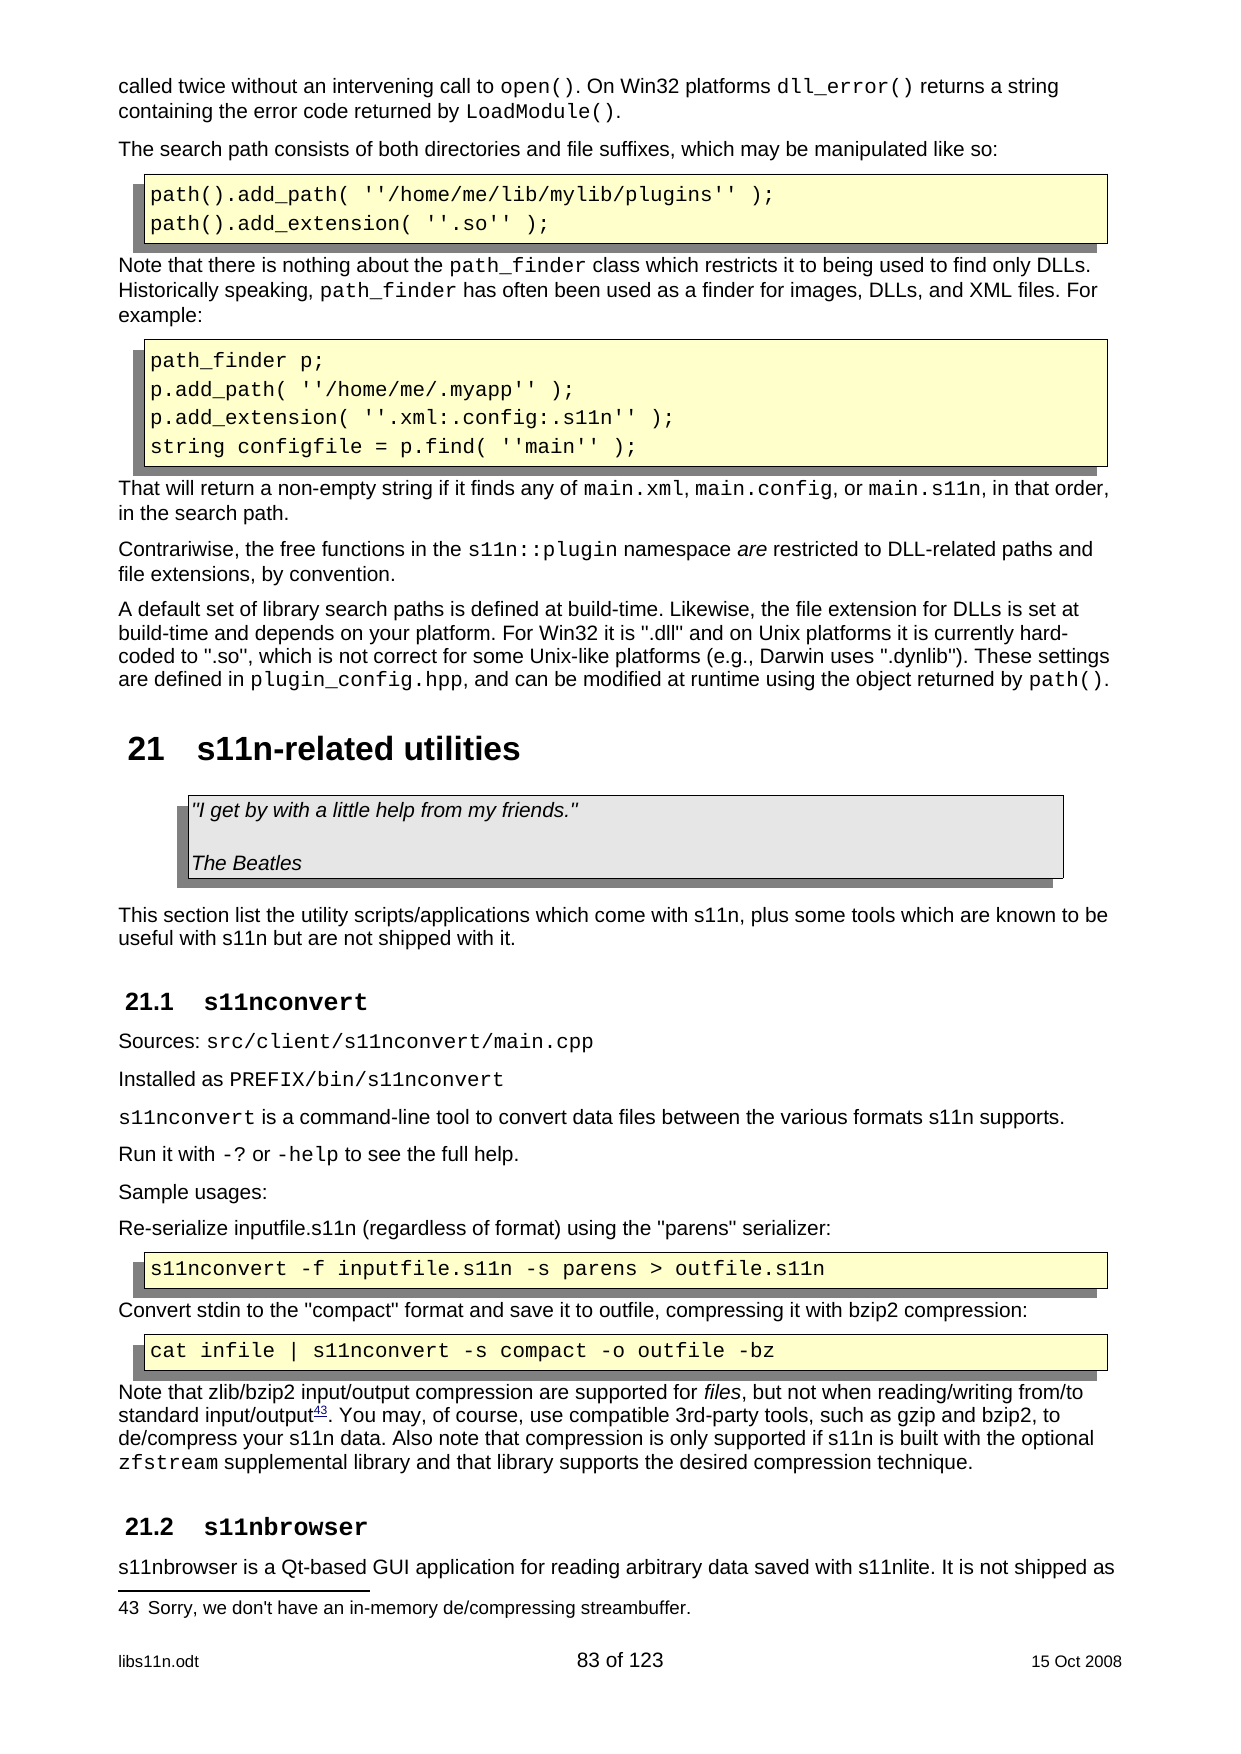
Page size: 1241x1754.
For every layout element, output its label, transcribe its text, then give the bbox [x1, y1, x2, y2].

text path().add_extension( ''.so'' ); [145, 202, 1107, 243]
text called twice without an intervening call to open(). On Win32 platforms dll_error() returns a string containing the error code returned by LoadModule(). [118, 75, 1122, 125]
text s11nbrowser is a Qt-based GUI application for reading arbitrary data saved with s11nlite. It is not shipped as [118, 1555, 1122, 1579]
subtitle s11nbrowser [118, 1513, 1122, 1543]
text Sorry, we don't have an in-memory de/compressing streambuffer. [118, 1598, 1122, 1618]
text p.add_extension( ''.xml:.config:.s11n'' ); [145, 396, 1107, 425]
text Convert stdin to the ''compact'' format and save it to outfile, compressing it with bzip2 compression: [118, 1298, 1122, 1322]
text Installed as PREFIX/bin/s11nconvert [118, 1068, 1122, 1093]
text path().add_path( ''/home/me/lib/mylib/plugins'' ); [145, 175, 1107, 202]
text Note that zlib/bzip2 input/output compression are supported for files, but not when reading/writing from/to standard input/output. You may, of course, use compatible 3rd-party tools, such as gzip and bzip2, to de/compress your s11n data. Also note that compression is only supported if s11n is built with the optional zfstream supplemental library and that library supports the desired compression technique. [118, 1381, 1122, 1475]
subtitle s11nconvert [118, 987, 1122, 1017]
text p.add_path( ''/home/me/.myapp'' ); [145, 368, 1107, 396]
text s11nconvert -f inputfile.s11n -s parens > outfile.s11n [145, 1253, 1107, 1288]
text Sample usages: [118, 1180, 1122, 1204]
text path_finder p; [145, 340, 1107, 368]
text cat infile | s11nconvert -s compact -o outfile -bz [145, 1335, 1107, 1370]
text That will return a non-empty string if it finds any of main.xml, main.config, or main.s11n, in that order, in the search path. [118, 476, 1122, 524]
text Note that there is nothing about the path_finder class which restricts it to being used to find only DLLs. Historically speaking, path_finder has often been used as a finder for images, DLLs, and XML files. For example: [118, 253, 1122, 327]
text This section list the utility scripts/applications which come with s11n, plus some tools which are known to be useful with s11n but are not shipped with it. [118, 903, 1122, 950]
text The Beatles [189, 848, 1063, 878]
text Contrariwise, the free functions in the s11n::plugin namespace are restricted to DLL-related paths and file extensions, by convention. [118, 537, 1122, 585]
text Run it with -? or -help to see the full help. [118, 1143, 1122, 1168]
text The search path consists of both directories and file suffixes, which may be manipulated like so: [118, 138, 1122, 161]
subtitle s11n-related utilities [118, 730, 1122, 768]
text ''I get by with a little help from my friends.'' [189, 796, 1063, 822]
text A default set of library search paths is defined at build-time. Likewise, the file extension for DLLs is set at build-time and depends on your platform. For Win32 it is ''.dll'' and on Unix platforms it is currently hard-coded to ''.so'', which is not correct for some Unix-like platforms (e.g., Darwin uses ''.dynlib''). These settings are defined in plugin_config.hpp, and can be modified at runtime using the object returned by path(). [118, 598, 1122, 693]
text s11nconvert is a command-line tool to convert data files between the various formats s11n supports. [118, 1105, 1122, 1130]
text string configfile = p.find( ''main'' ); [145, 425, 1107, 466]
text Re-serialize inputfile.s11n (regardless of format) using the ''parens'' serializer: [118, 1216, 1122, 1239]
text Sources: src/client/s11nconvert/main.cpp [118, 1030, 1122, 1055]
